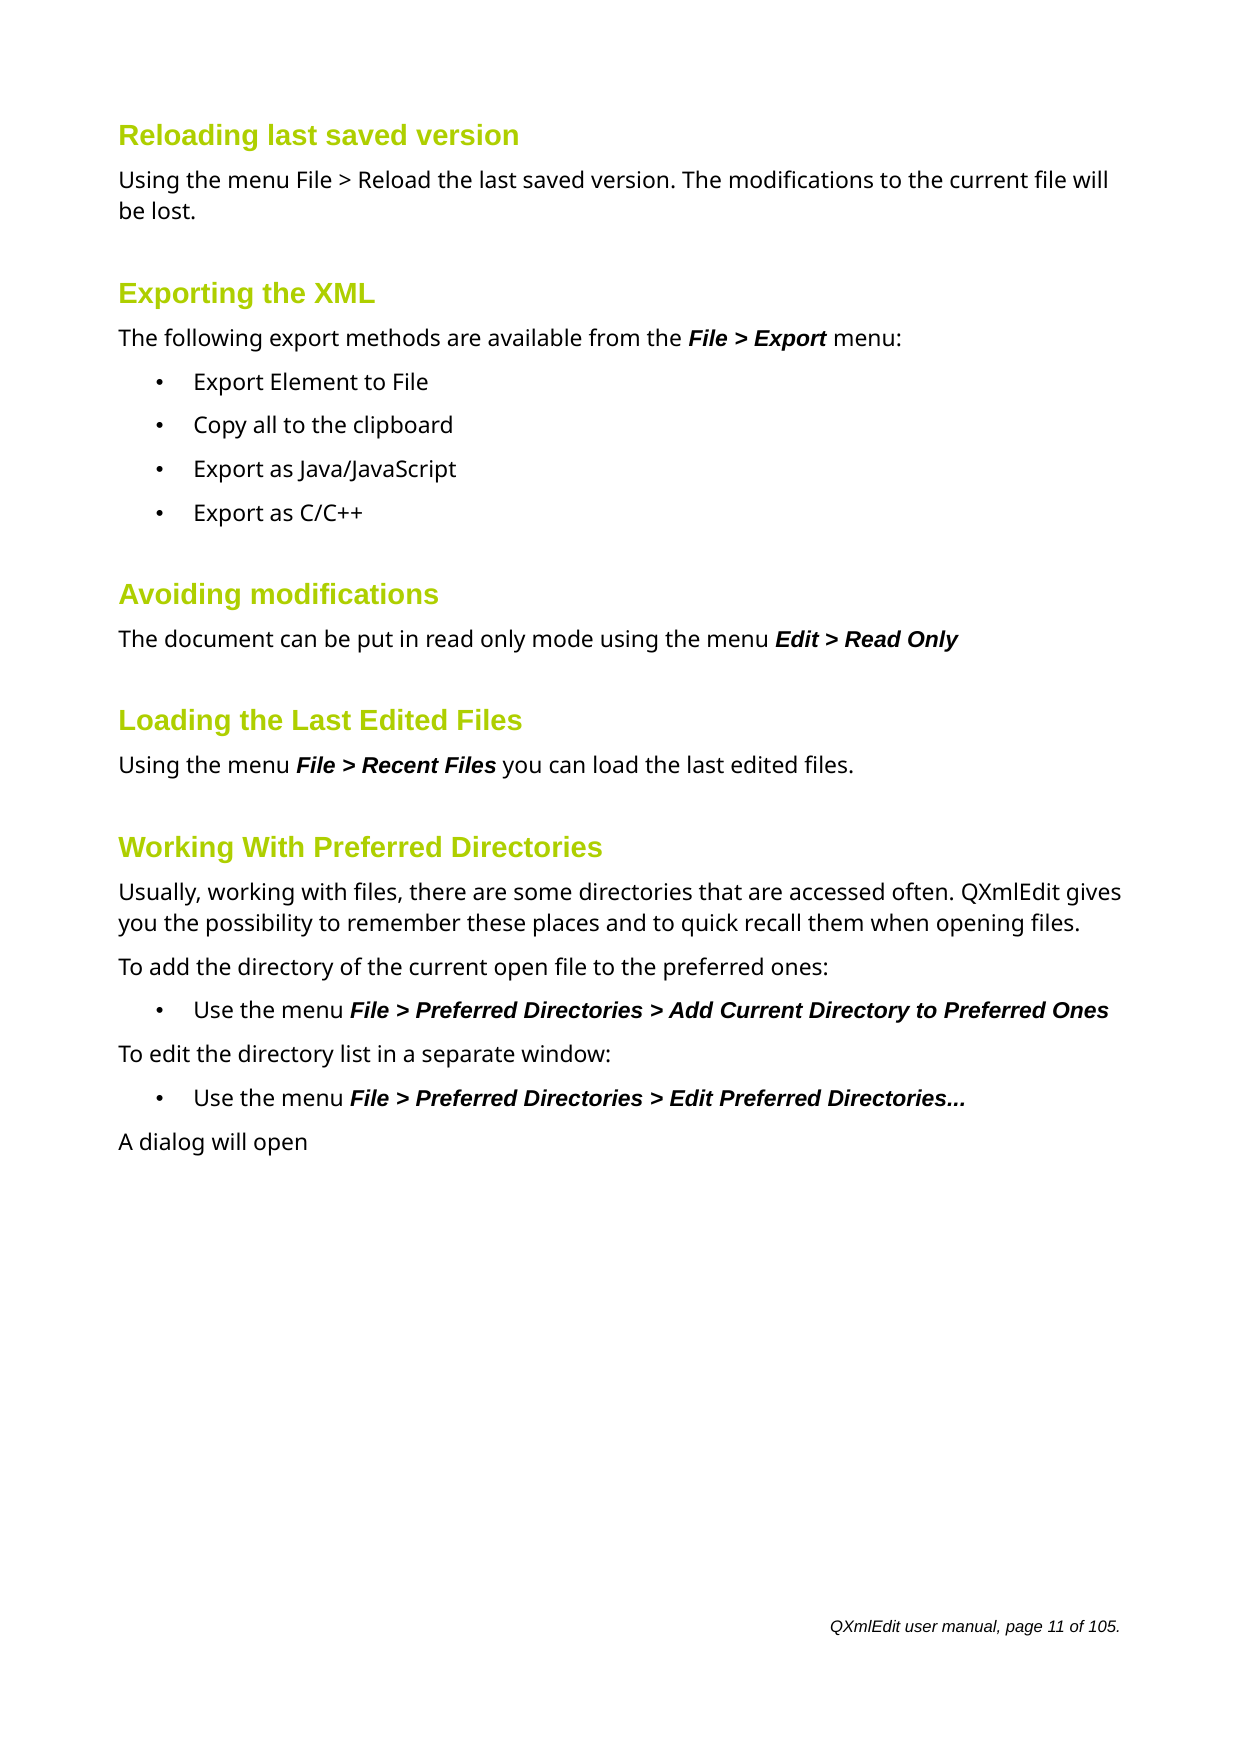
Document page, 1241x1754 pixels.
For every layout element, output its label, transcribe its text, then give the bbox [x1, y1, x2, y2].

text To edit the directory list in a separate window: [118, 1038, 1122, 1069]
text The document can be put in read only mode using the menu Edit > Read Only [118, 623, 1122, 654]
list Use the menu File > Preferred Directories > Edit Preferred Directories... [156, 1082, 1122, 1113]
list Export Element to File [156, 365, 1122, 397]
list Use the menu File > Preferred Directories > Add Current Directory to Preferred Ones [156, 994, 1122, 1026]
list Export as C/C++ [156, 497, 1122, 528]
text Usually, working with files, there are some directories that are accessed often. QXmlEdit gives you the possibility to remember these places and to quick recall them when opening files. [118, 876, 1122, 938]
subtitle Exporting the XML [118, 276, 1122, 309]
list Export as Java/JavaScript [156, 453, 1122, 484]
subtitle Loading the Last Edited Files [118, 703, 1122, 737]
list Copy all to the clipboard [156, 409, 1122, 440]
text Using the menu File > Reload the last saved version. The modifications to the current file will be lost. [118, 164, 1122, 227]
subtitle Avoiding modifications [118, 577, 1122, 611]
subtitle Reloading last saved version [118, 118, 1122, 152]
text The following export methods are available from the File > Export menu: [118, 322, 1122, 353]
text A dialog will open [118, 1126, 1122, 1157]
text Using the menu File > Recent Files you can load the last edited files. [118, 749, 1122, 781]
text To add the directory of the current open file to the preferred ones: [118, 951, 1122, 982]
subtitle Working With Preferred Directories [118, 830, 1122, 863]
